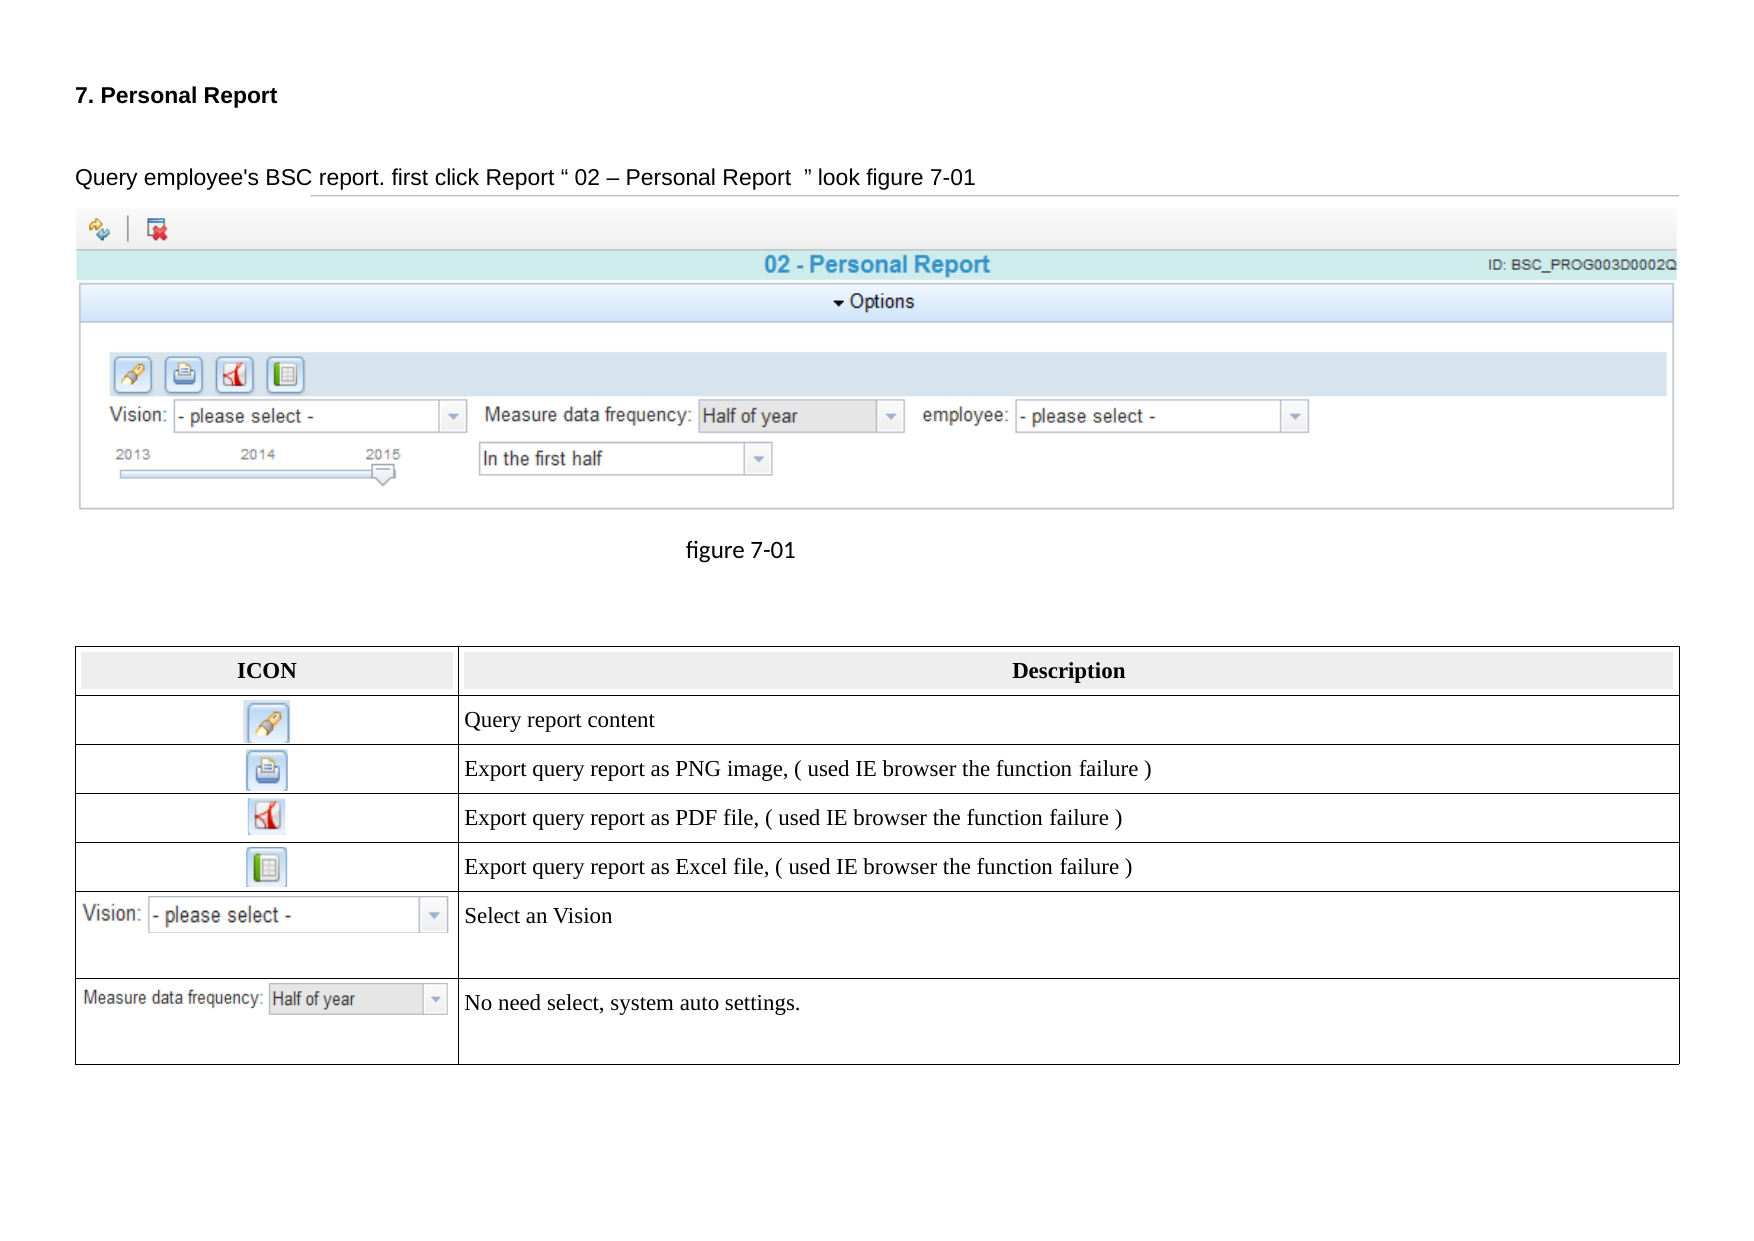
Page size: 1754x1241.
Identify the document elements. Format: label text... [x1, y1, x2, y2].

table_cell Query report content [459, 696, 1679, 744]
table_cell Export query report as PDF file, ( used IE browser the function failure ) [459, 794, 1679, 842]
table_cell Export query report as PNG image, ( used IE browser the function failure ) [459, 745, 1679, 793]
table_cell [76, 696, 458, 744]
table_cell Export query report as Excel file, ( used IE browser the function failure ) [459, 843, 1679, 891]
text Query employee's BSC report. first click Report “ 02 – Personal Report ” look figure 7-01 [75, 158, 1679, 195]
table_cell Select an Vision [459, 892, 1679, 978]
table_cell [76, 979, 458, 1064]
table_cell [76, 794, 458, 842]
table_cell [76, 892, 458, 978]
table_cell [76, 843, 458, 891]
subtitle 7. Personal Report [75, 76, 1679, 114]
table_cell No need select, system auto settings. [459, 979, 1679, 1064]
text figure 7-01 [75, 514, 1679, 571]
table_header Description [459, 647, 1679, 695]
table_cell [76, 745, 458, 793]
table_header ICON [76, 647, 458, 695]
